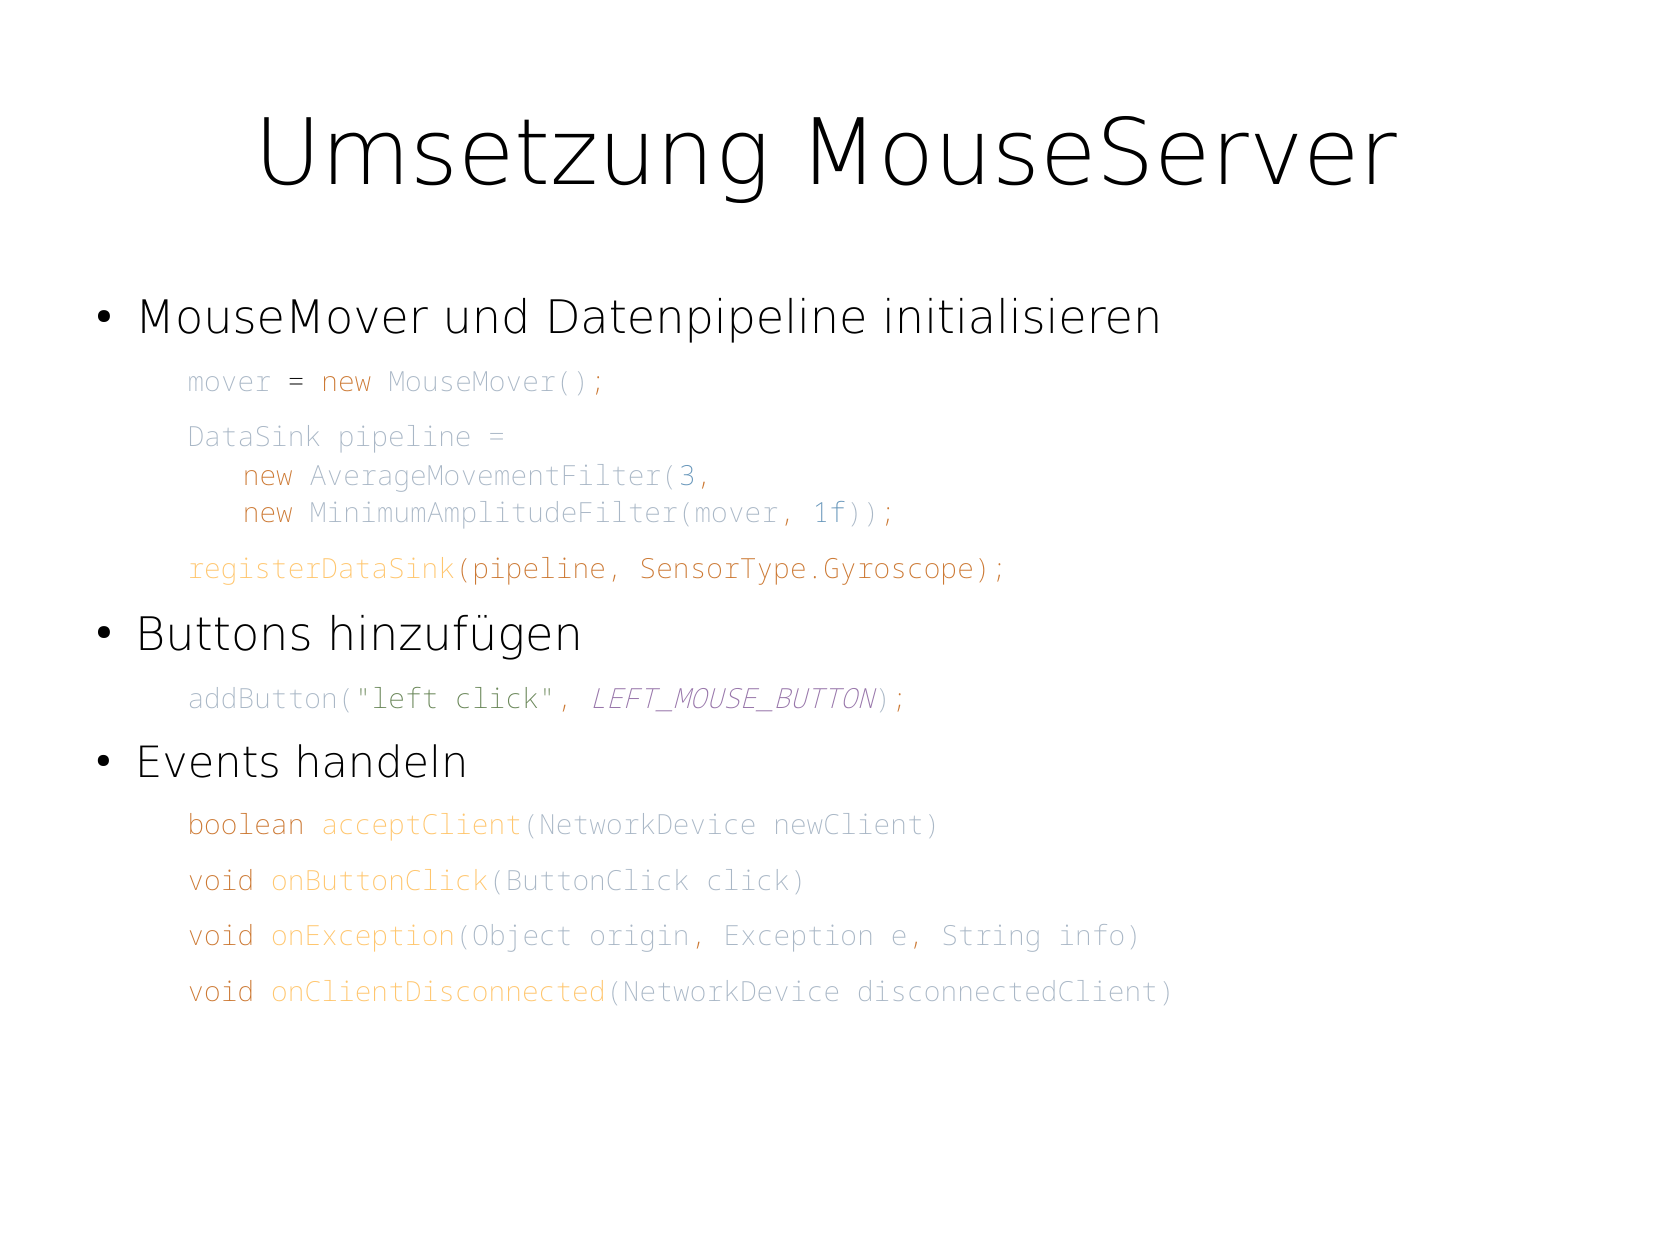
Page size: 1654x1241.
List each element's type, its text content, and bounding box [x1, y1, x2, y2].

list MouseMover und Datenpipeline initialisieren mover = new MouseMover(); DataSink pipeline = new AverageMovementFilter(3, new MinimumAmplitudeFilter(mover, 1f)); registerDataSink(pipeline, SensorType.Gyroscope); Buttons hinzufügen addButton("left click", LEFT_MOUSE_BUTTON); Events handeln boolean acceptClient(NetworkDevice newClient) void onButtonClick(ButtonClick click) void onException(Object origin, Exception e, String info) void onClientDisconnected(NetworkDevice disconnectedClient) [82, 290, 1654, 1010]
title Umsetzung MouseServer [82, 49, 1571, 257]
